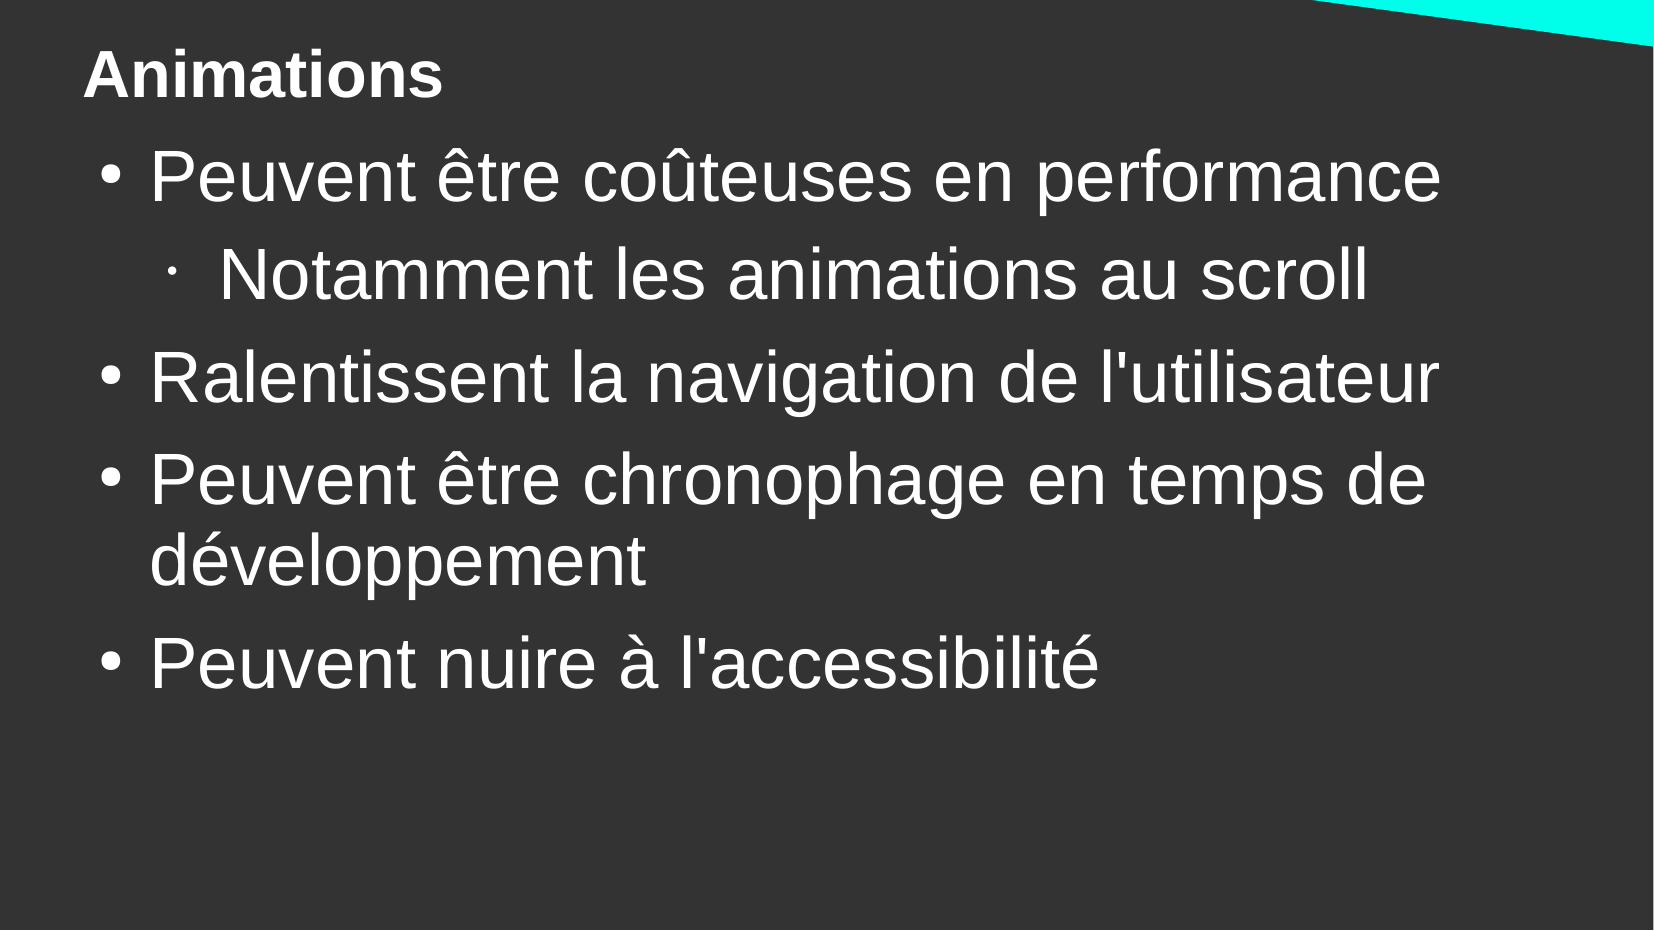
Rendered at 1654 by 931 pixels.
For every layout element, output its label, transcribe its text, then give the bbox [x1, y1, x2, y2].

title Animations [82, 37, 1571, 114]
list Peuvent être coûteuses en performance Notamment les animations au scroll Ralentissent la navigation de l'utilisateur Peuvent être chronophage en temps de développement Peuvent nuire à l'accessibilité [80, 135, 1620, 709]
text_box [1311, 0, 1654, 47]
